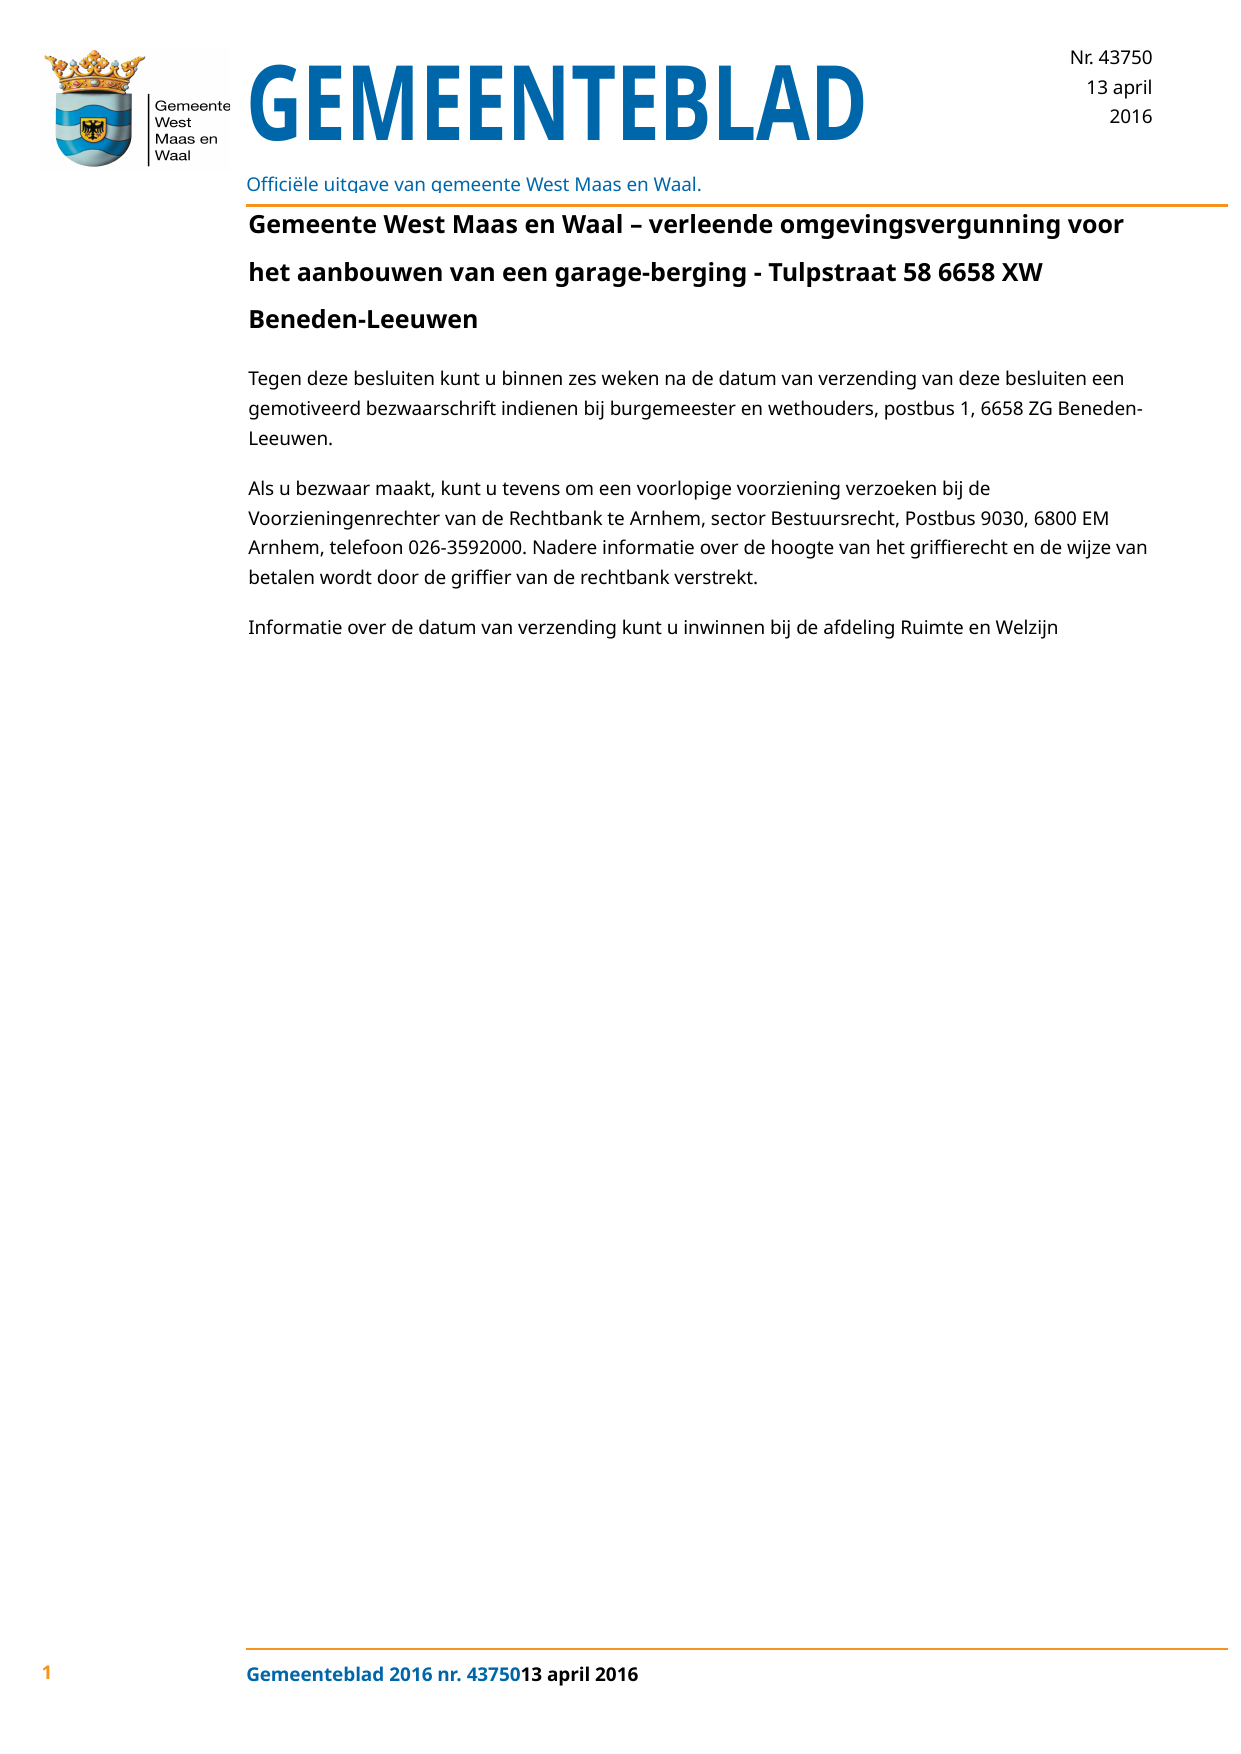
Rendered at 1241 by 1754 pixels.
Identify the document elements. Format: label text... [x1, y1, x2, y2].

text Als u bezwaar maakt, kunt u tevens om een voorlopige voorziening verzoeken bij de Voorzieningenrechter van de Rechtbank te Arnhem, sector Bestuursrecht, Postbus 9030, 6800 EM Arnhem, telefoon 026-3592000. Nadere informatie over de hoogte van het griffierecht en de wijze van betalen wordt door de griffier van de rechtbank verstrekt. [248, 475, 1152, 589]
picture [41, 47, 231, 172]
text Tegen deze besluiten kunt u binnen zes weken na de datum van verzending van deze besluiten een gemotiveerd bezwaarschrift indienen bij burgemeester en wethouders, postbus 1, 6658 ZG Beneden-Leeuwen. [248, 366, 1152, 450]
text Informatie over de datum van verzending kunt u inwinnen bij de afdeling Ruimte en Welzijn [248, 614, 1152, 640]
text Gemeente West Maas en Waal – verleende omgevingsvergunning voor het aanbouwen van een garage-berging - Tulpstraat 58 6658 XW Beneden-Leeuwen [248, 207, 1152, 336]
